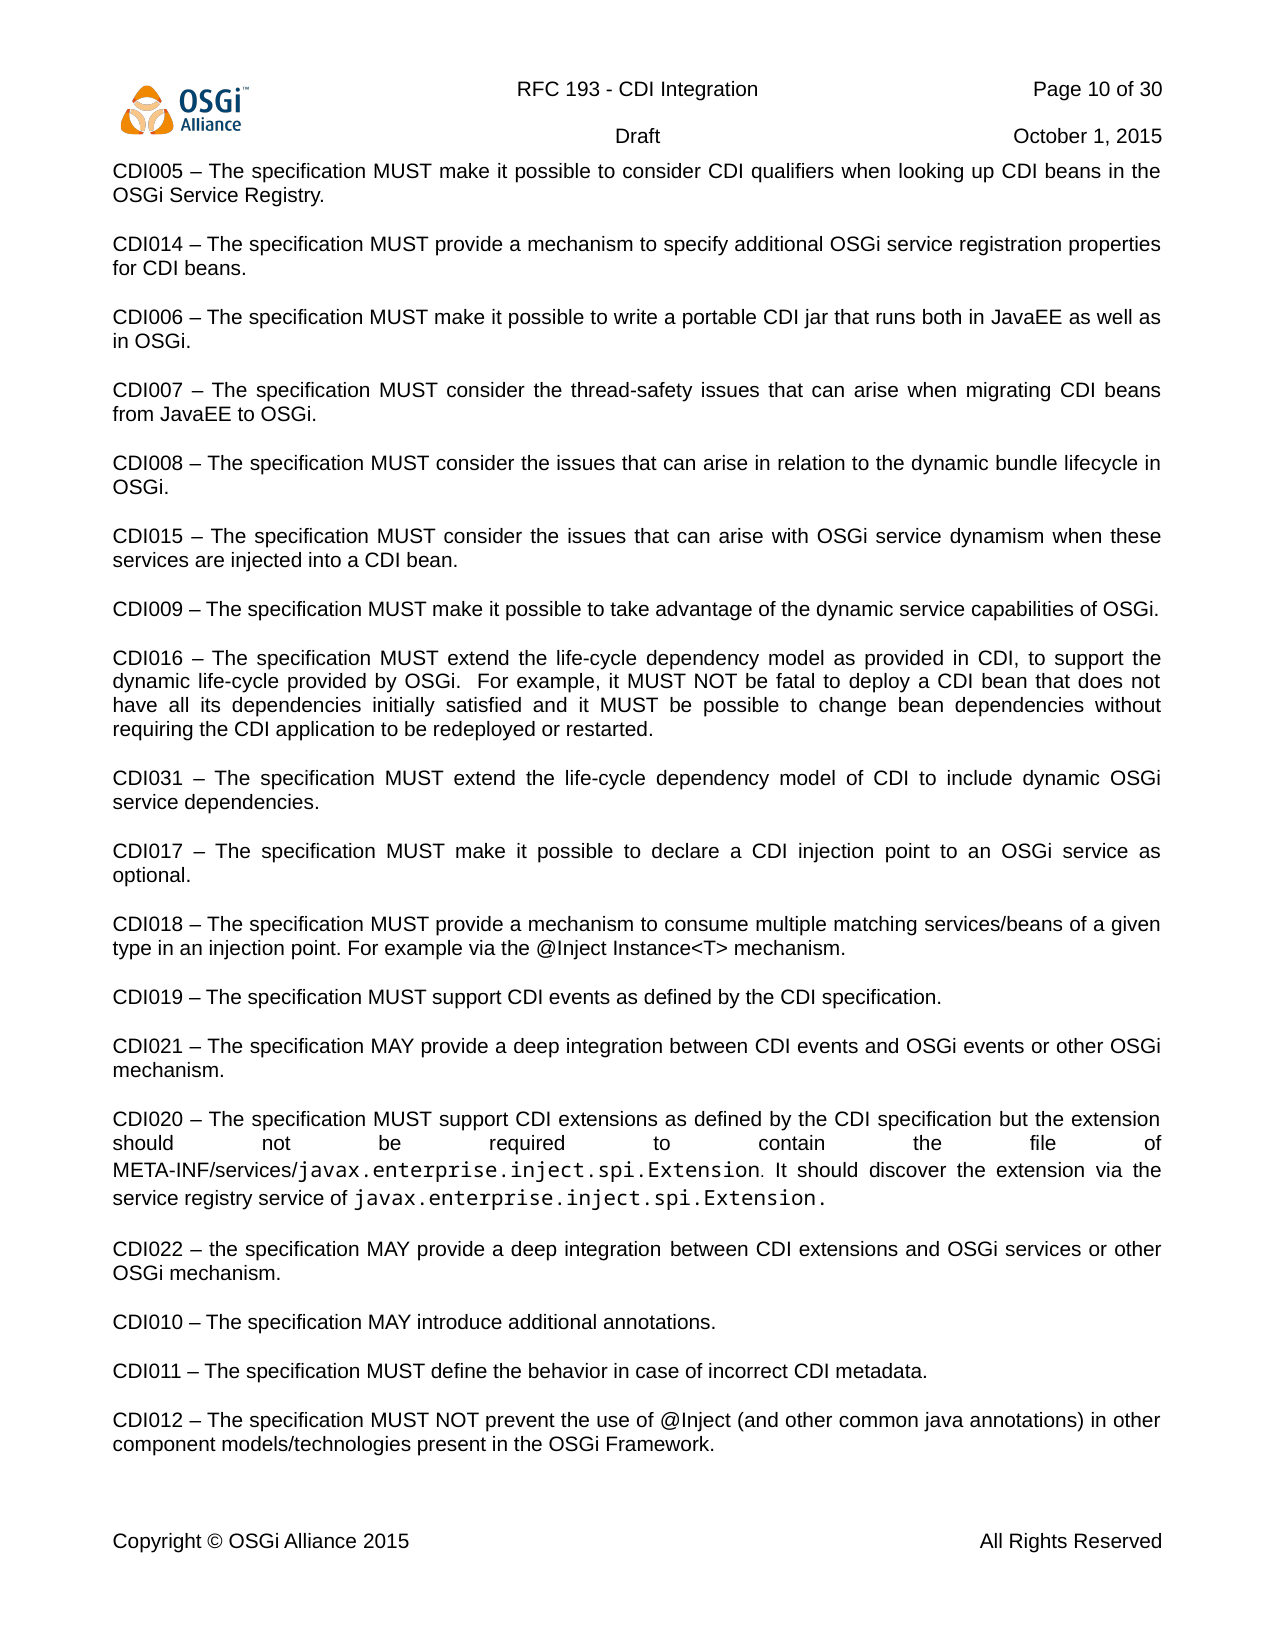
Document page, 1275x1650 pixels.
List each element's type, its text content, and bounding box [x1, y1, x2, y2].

text CDI010 – The specification MAY introduce additional annotations. [112, 1309, 1162, 1333]
text CDI011 – The specification MUST define the behavior in case of incorrect CDI metadata. [112, 1358, 1162, 1382]
text CDI006 – The specification MUST make it possible to write a portable CDI jar that runs both in JavaEE as well as in OSGi. [112, 305, 1162, 353]
text CDI005 – The specification MUST make it possible to consider CDI qualifiers when looking up CDI beans in the OSGi Service Registry. [112, 159, 1162, 207]
text CDI018 – The specification MUST provide a mechanism to consume multiple matching services/beans of a given type in an injection point. For example via the @Inject Instance<T> mechanism. [112, 912, 1162, 960]
picture [113, 78, 257, 142]
text CDI021 – The specification MAY provide a deep integration between CDI events and OSGi events or other OSGi mechanism. [112, 1034, 1162, 1082]
text CDI012 – The specification MUST NOT prevent the use of @Inject (and other common java annotations) in other component models/technologies present in the OSGi Framework. [112, 1407, 1162, 1455]
text CDI007 – The specification MUST consider the thread-safety issues that can arise when migrating CDI beans from JavaEE to OSGi. [112, 378, 1162, 426]
text CDI022 – the specification MAY provide a deep integration between CDI extensions and OSGi services or other OSGi mechanism. [112, 1237, 1162, 1284]
text CDI017 – The specification MUST make it possible to declare a CDI injection point to an OSGi service as optional. [112, 839, 1162, 887]
text CDI031 – The specification MUST extend the life-cycle dependency model of CDI to include dynamic OSGi service dependencies. [112, 766, 1162, 814]
text CDI016 – The specification MUST extend the life-cycle dependency model as provided in CDI, to support the dynamic life-cycle provided by OSGi. For example, it MUST NOT be fatal to deploy a CDI bean that does not have all its dependencies initially satisfied and it MUST be possible to change bean dependencies without requiring the CDI application to be redeployed or restarted. [112, 645, 1162, 741]
text CDI008 – The specification MUST consider the issues that can arise in relation to the dynamic bundle lifecycle in OSGi. [112, 451, 1162, 498]
text CDI019 – The specification MUST support CDI events as defined by the CDI specification. [112, 985, 1162, 1009]
text CDI020 – The specification MUST support CDI extensions as defined by the CDI specification but the extension should not be required to contain the file of META-INF/services/javax.enterprise.inject.spi.Extension. It should discover the extension via the service registry service of javax.enterprise.inject.spi.Extension. [112, 1107, 1162, 1212]
text CDI014 – The specification MUST provide a mechanism to specify additional OSGi service registration properties for CDI beans. [112, 232, 1162, 280]
text CDI015 – The specification MUST consider the issues that can arise with OSGi service dynamism when these services are injected into a CDI bean. [112, 523, 1162, 571]
text CDI009 – The specification MUST make it possible to take advantage of the dynamic service capabilities of OSGi. [112, 596, 1162, 620]
